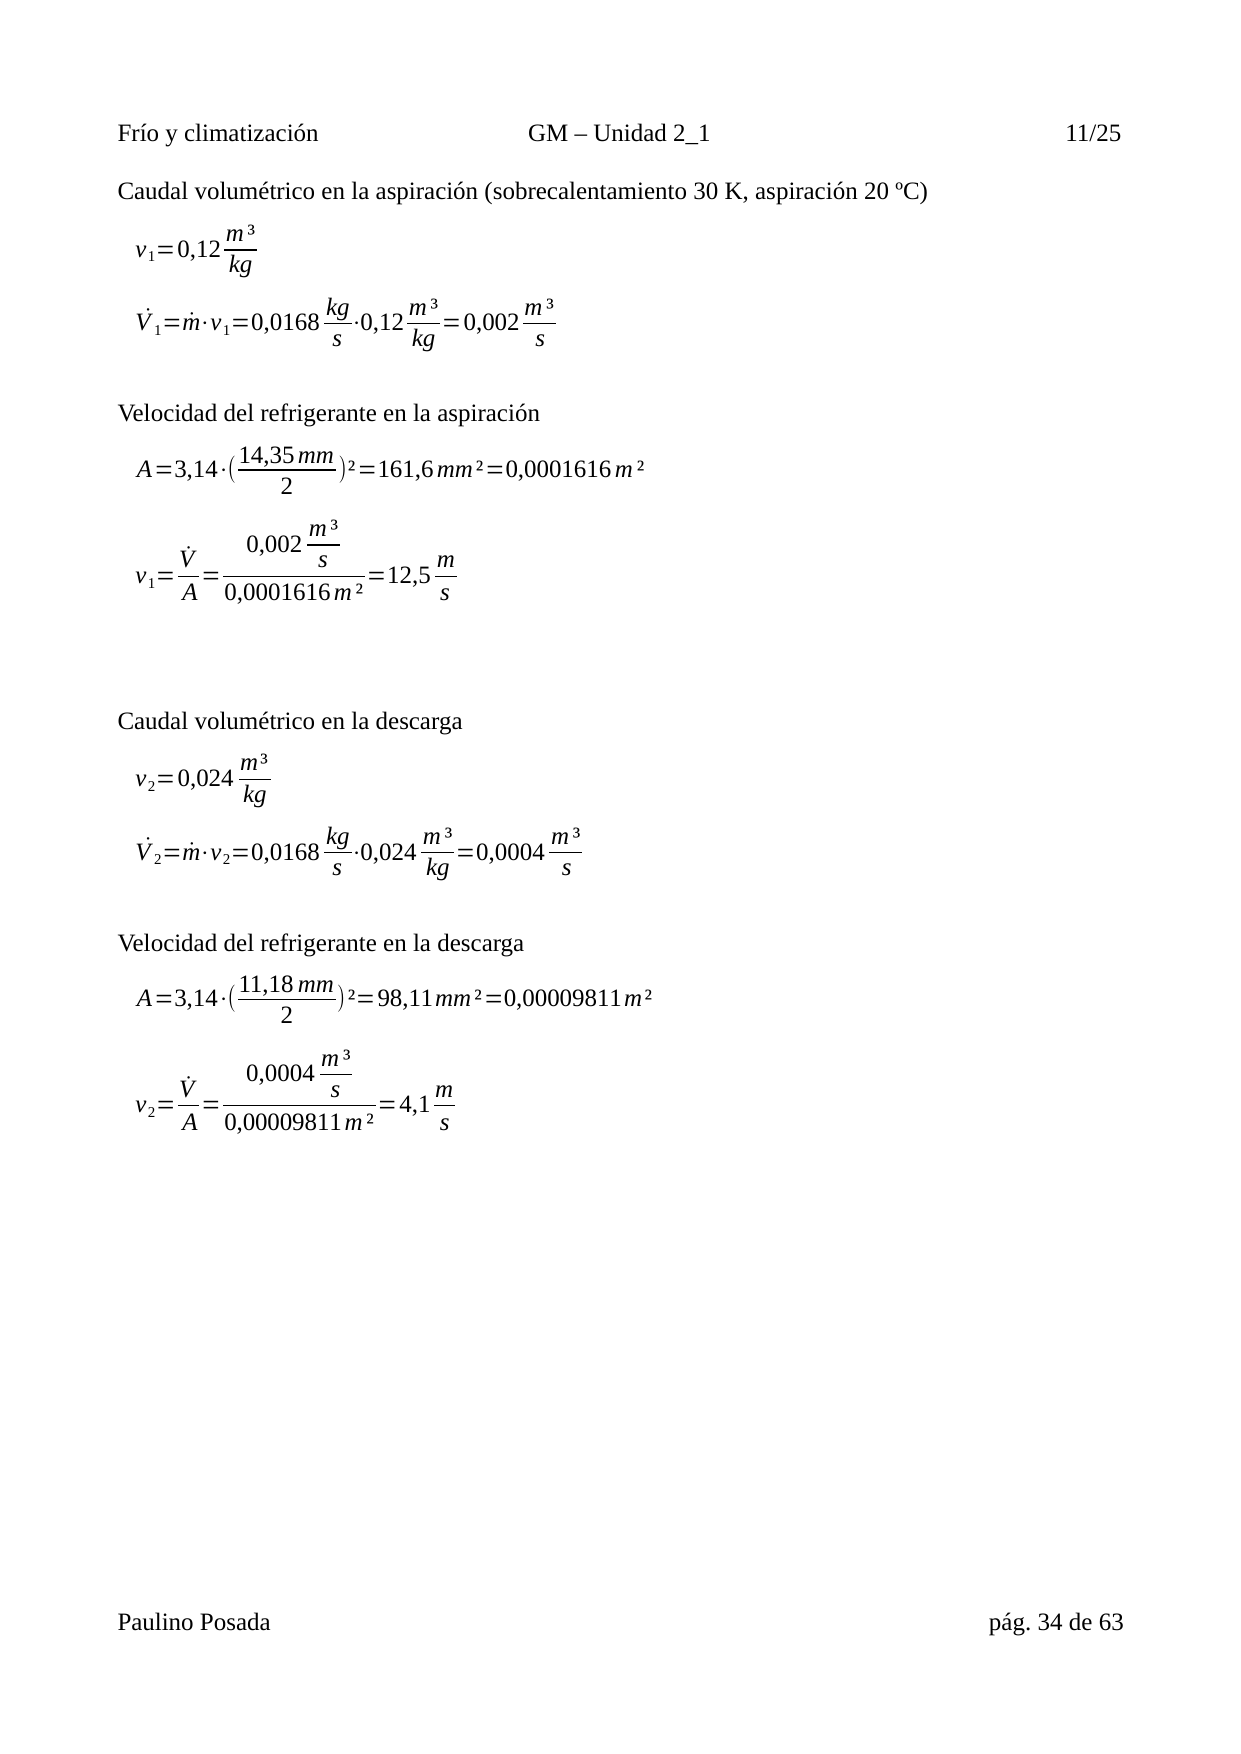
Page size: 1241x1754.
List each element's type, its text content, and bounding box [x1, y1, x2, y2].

text Velocidad del refrigerante en la descarga [117, 928, 1123, 956]
text Caudal volumétrico en la aspiración (sobrecalentamiento 30 K, aspiración 20 ºC) [117, 176, 1123, 205]
text Velocidad del refrigerante en la aspiración [117, 398, 1123, 427]
text Caudal volumétrico en la descarga [117, 706, 1123, 734]
